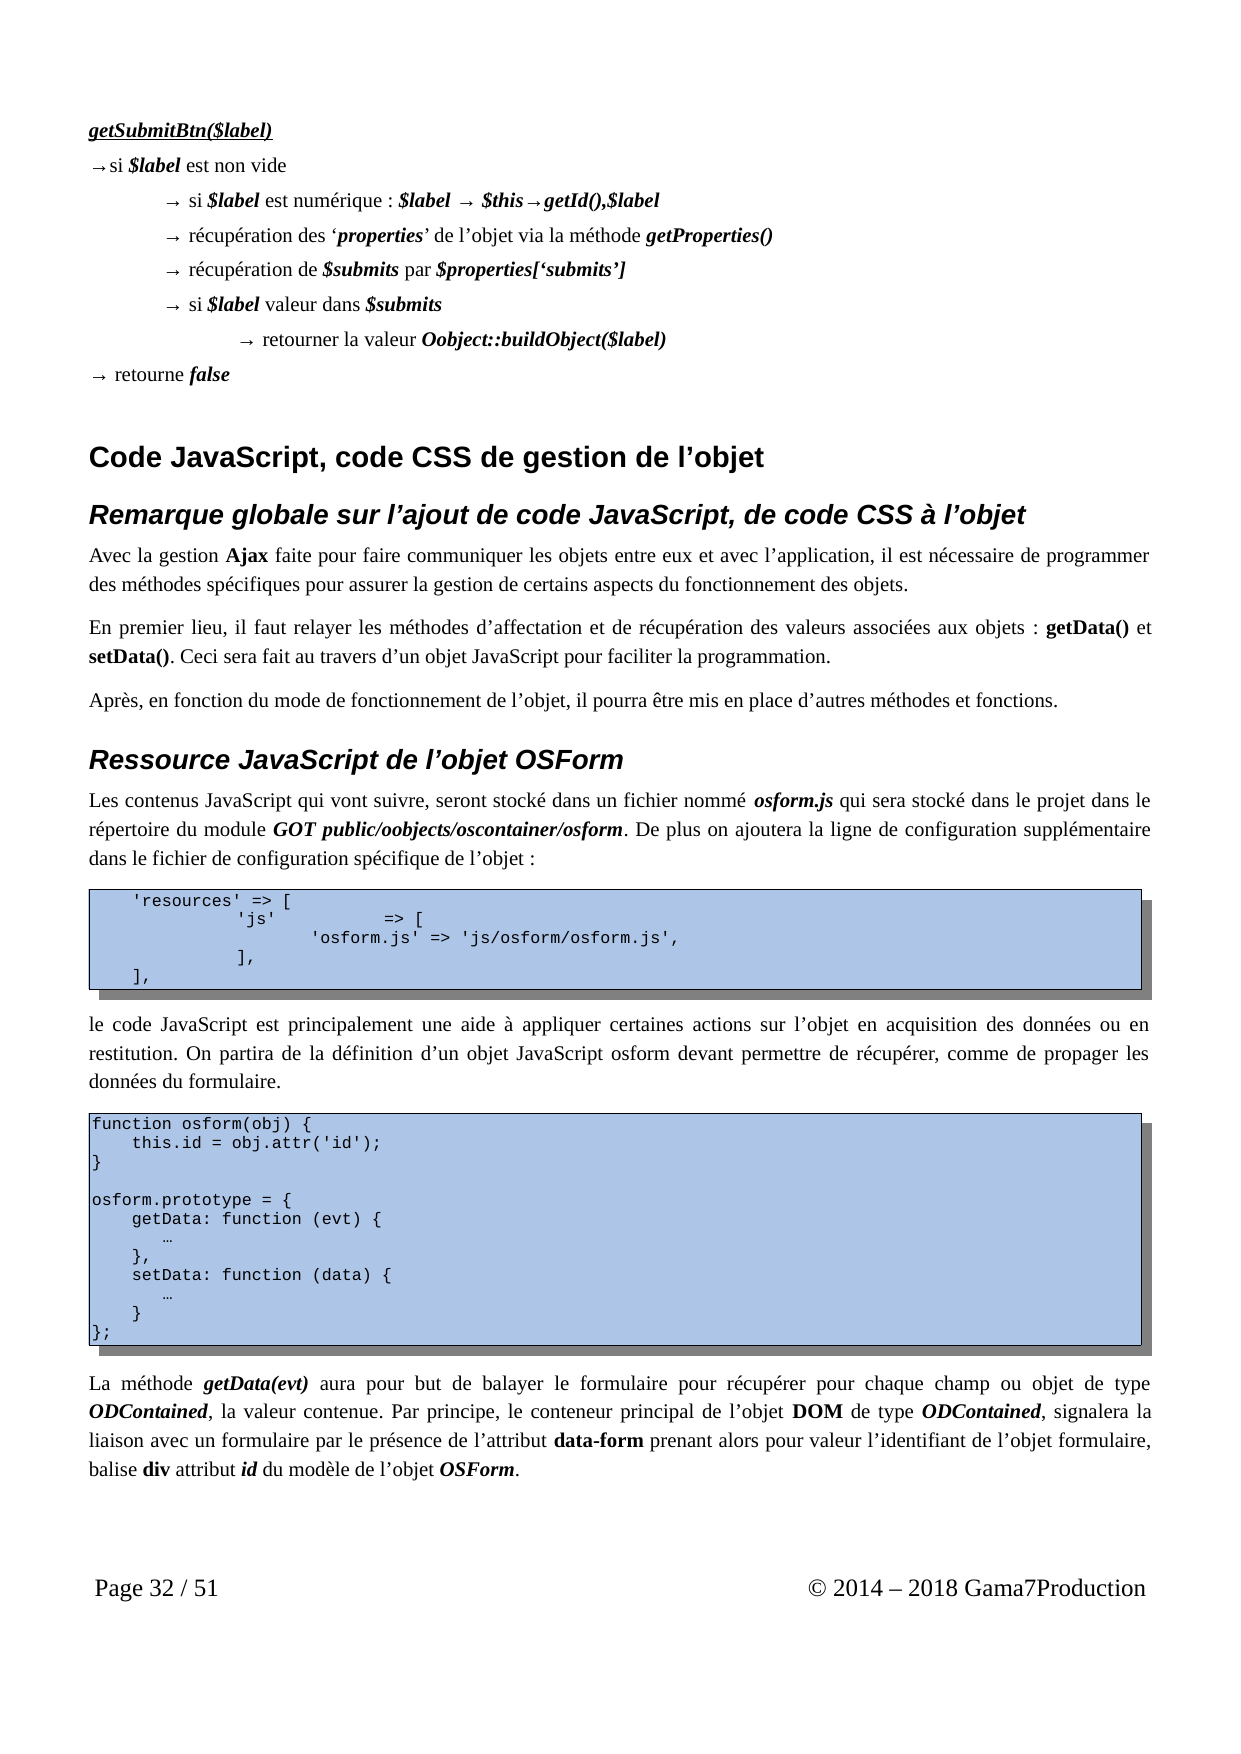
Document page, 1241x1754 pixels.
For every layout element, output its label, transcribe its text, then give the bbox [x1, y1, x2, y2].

text La méthode getData(evt) aura pour but de balayer le formulaire pour récupérer pour chaque champ ou objet de type ODContained, la valeur contenue. Par principe, le conteneur principal de l’objet DOM de type ODContained, signalera la liaison avec un formulaire par le présence de l’attribut data-form prenant alors pour valeur l’identifiant de l’objet formulaire, balise div attribut id du modèle de l’objet OSForm. [88, 1371, 1152, 1481]
text → si $label valeur dans $submits [88, 292, 1152, 316]
text → récupération de $submits par $properties[‘submits’] [88, 257, 1152, 281]
text getData: function (evt) { [90, 1207, 1141, 1226]
text 'osform.js' => 'js/osform/osform.js', [90, 927, 1141, 946]
text → retourne false [88, 362, 1152, 386]
text } [90, 1301, 1141, 1320]
text →si $label est non vide [88, 153, 1152, 177]
text → récupération des ‘properties’ de l’objet via la méthode getProperties() [88, 222, 1152, 247]
text → retourner la valeur Oobject::buildObject($label) [88, 327, 1152, 351]
text ], [90, 946, 1141, 964]
text Après, en fonction du mode de fonctionnement de l’objet, il pourra être mis en place d’autres méthodes et fonctions. [88, 688, 1152, 712]
text En premier lieu, il faut relayer les méthodes d’affectation et de récupération des valeurs associées aux objets : getData() et setData(). Ceci sera fait au travers d’un objet JavaScript pour faciliter la programmation. [88, 615, 1152, 668]
subtitle Code JavaScript, code CSS de gestion de l’objet [88, 440, 1152, 474]
text … [90, 1283, 1141, 1301]
text 'resources' => [ [90, 890, 1141, 908]
text … [90, 1226, 1141, 1245]
text osform.prototype = { [90, 1188, 1141, 1207]
text le code JavaScript est principalement une aide à appliquer certaines actions sur l’objet en acquisition des données ou en restitution. On partira de la définition d’un objet JavaScript osform devant permettre de récupérer, comme de propager les données du formulaire. [88, 1012, 1152, 1093]
text Les contenus JavaScript qui vont suivre, seront stocké dans un fichier nommé osform.js qui sera stocké dans le projet dans le répertoire du module GOT public/oobjects/oscontainer/osform. De plus on ajoutera la ligne de configuration supplémentaire dans le fichier de configuration spécifique de l’objet : [88, 788, 1152, 870]
text function osform(obj) { [90, 1114, 1141, 1132]
text } [90, 1151, 1141, 1169]
text setData: function (data) { [90, 1264, 1141, 1283]
subtitle Remarque globale sur l’ajout de code JavaScript, de code CSS à l’objet [88, 499, 1152, 531]
subtitle Ressource JavaScript de l’objet OSForm [88, 743, 1152, 775]
text Avec la gestion Ajax faite pour faire communiquer les objets entre eux et avec l’application, il est nécessaire de programmer des méthodes spécifiques pour assurer la gestion de certains aspects du fonctionnement des objets. [88, 543, 1152, 596]
text ], [90, 964, 1141, 989]
text }, [90, 1245, 1141, 1264]
text 'js' => [ [90, 908, 1141, 927]
text }; [90, 1320, 1141, 1345]
text this.id = obj.attr('id'); [90, 1132, 1141, 1151]
text → si $label est numérique : $label → $this→getId(),$label [88, 188, 1152, 212]
text getSubmitBtn($label) [88, 118, 1152, 142]
